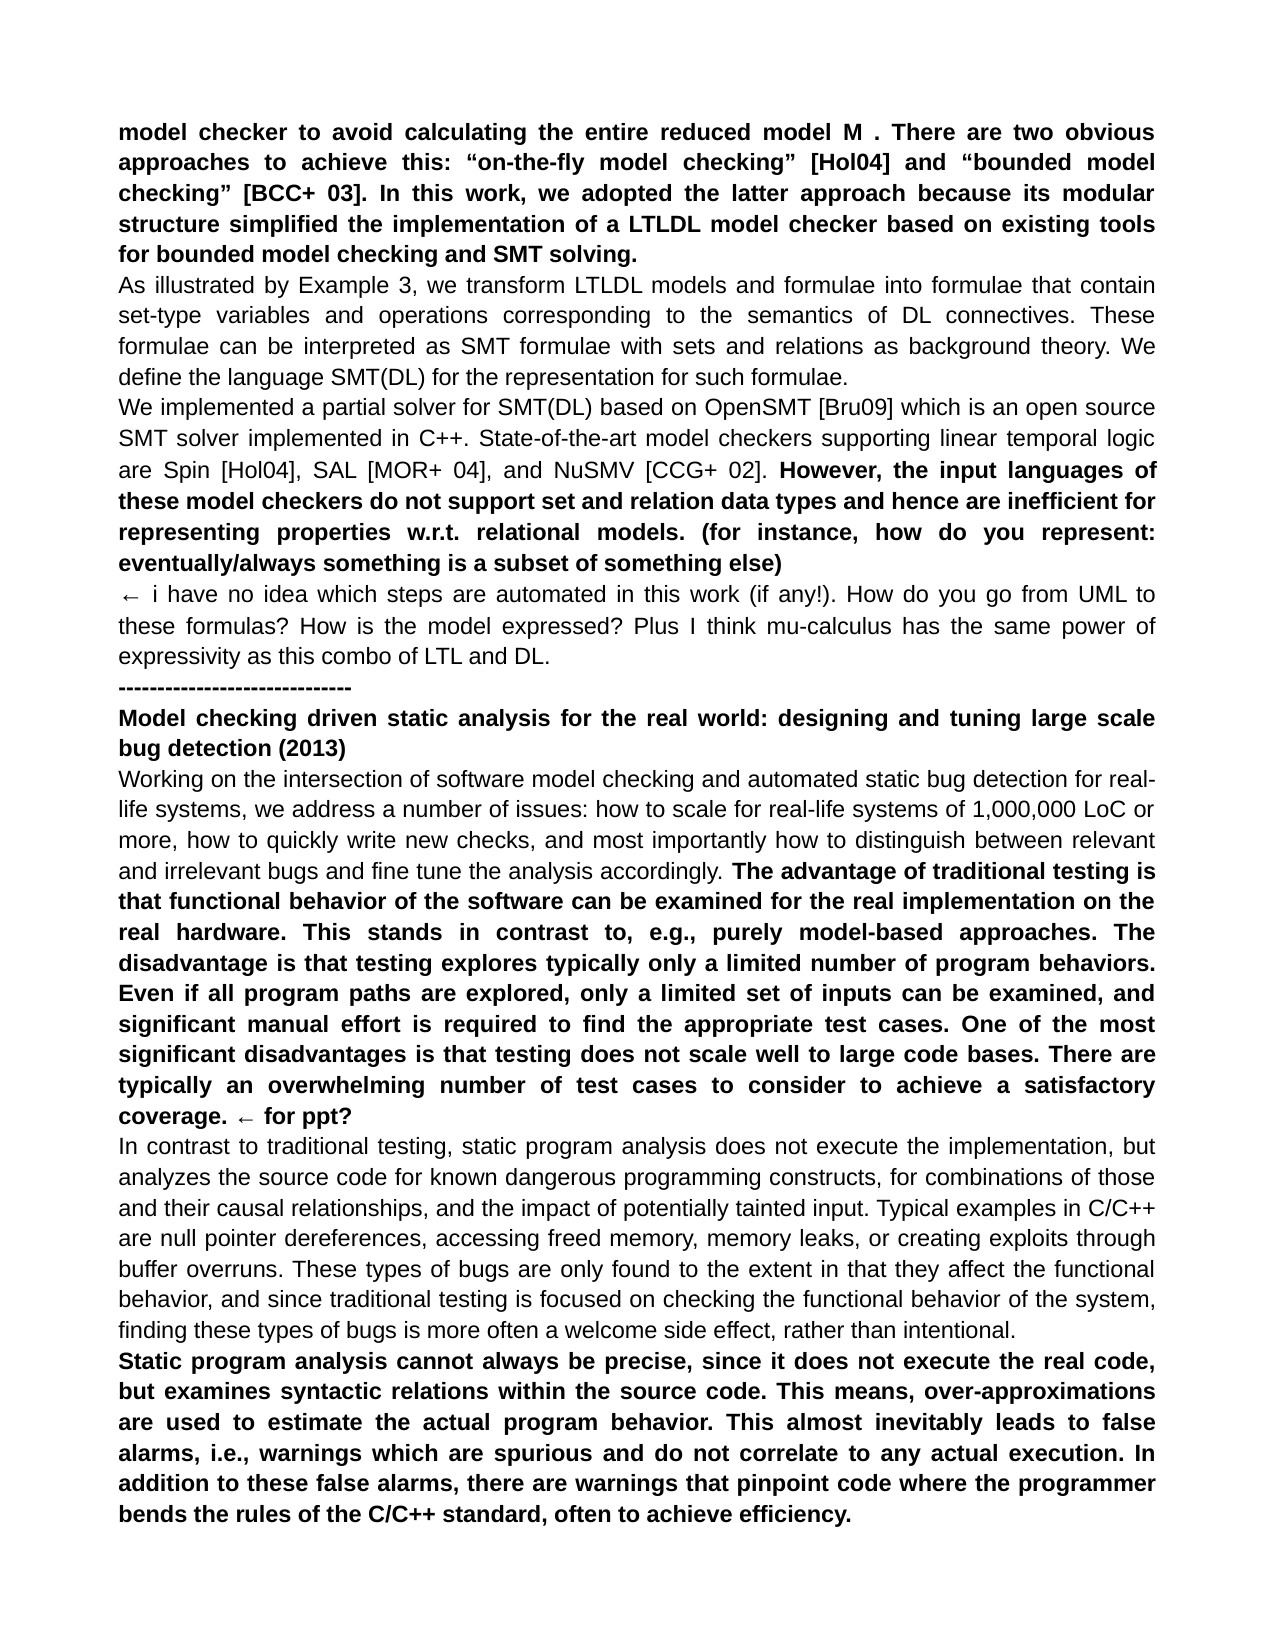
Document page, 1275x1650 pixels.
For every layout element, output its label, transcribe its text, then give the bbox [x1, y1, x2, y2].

text model checker to avoid calculating the entire reduced model M . There are two obvious approaches to achieve this: “on-the-fly model checking” [Hol04] and “bounded model checking” [BCC+ 03]. In this work, we adopted the latter approach because its modular structure simplified the implementation of a LTLDL model checker based on existing tools for bounded model checking and SMT solving. [118, 118, 1157, 267]
text As illustrated by Example 3, we transform LTLDL models and formulae into formulae that contain set-type variables and operations corresponding to the semantics of DL connectives. These formulae can be interpreted as SMT formulae with sets and relations as background theory. We define the language SMT(DL) for the representation for such formulae. [118, 271, 1157, 390]
text In contrast to traditional testing, static program analysis does not execute the implementation, but analyzes the source code for known dangerous programming constructs, for combinations of those and their causal relationships, and the impact of potentially tainted input. Typical examples in C/C++ are null pointer dereferences, accessing freed memory, memory leaks, or creating exploits through buffer overruns. These types of bugs are only found to the extent in that they affect the functional behavior, and since traditional testing is focused on checking the functional behavior of the system, finding these types of bugs is more often a welcome side effect, rather than intentional. [118, 1133, 1157, 1343]
text Static program analysis cannot always be precise, since it does not execute the real code, but examines syntactic relations within the source code. This means, over-approximations are used to estimate the actual program behavior. This almost inevitably leads to false alarms, i.e., warnings which are spurious and do not correlate to any actual execution. In addition to these false alarms, there are warnings that pinpoint code where the programmer bends the rules of the C/C++ standard, often to achieve efficiency. [118, 1347, 1157, 1527]
text We implemented a partial solver for SMT(DL) based on OpenSMT [Bru09] which is an open source SMT solver implemented in C++. State-of-the-art model checkers supporting linear temporal logic are Spin [Hol04], SAL [MOR+ 04], and NuSMV [CCG+ 02]. However, the input languages of these model checkers do not support set and relation data types and hence are inefficient for representing properties w.r.t. relational models. (for instance, how do you represent: eventually/always something is a subset of something else) [118, 394, 1157, 576]
text ------------------------------ [118, 673, 1157, 700]
text Working on the intersection of software model checking and automated static bug detection for real-life systems, we address a number of issues: how to scale for real-life systems of 1,000,000 LoC or more, how to quickly write new checks, and most importantly how to distinguish between relevant and irrelevant bugs and fine tune the analysis accordingly. The advantage of traditional testing is that functional behavior of the software can be examined for the real implementation on the real hardware. This stands in contrast to, e.g., purely model-based approaches. The disadvantage is that testing explores typically only a limited number of program behaviors. Even if all program paths are explored, only a limited set of inputs can be examined, and significant manual effort is required to find the appropriate test cases. One of the most significant disadvantages is that testing does not scale well to large code bases. There are typically an overwhelming number of test cases to consider to achieve a satisfactory coverage. ← for ppt? [118, 765, 1157, 1129]
text Model checking driven static analysis for the real world: designing and tuning large scale bug detection (2013) [118, 704, 1157, 761]
text ← i have no idea which steps are automated in this work (if any!). How do you go from UML to these formulas? How is the model expressed? Plus I think mu-calculus has the same power of expressivity as this combo of LTL and DL. [118, 579, 1157, 669]
